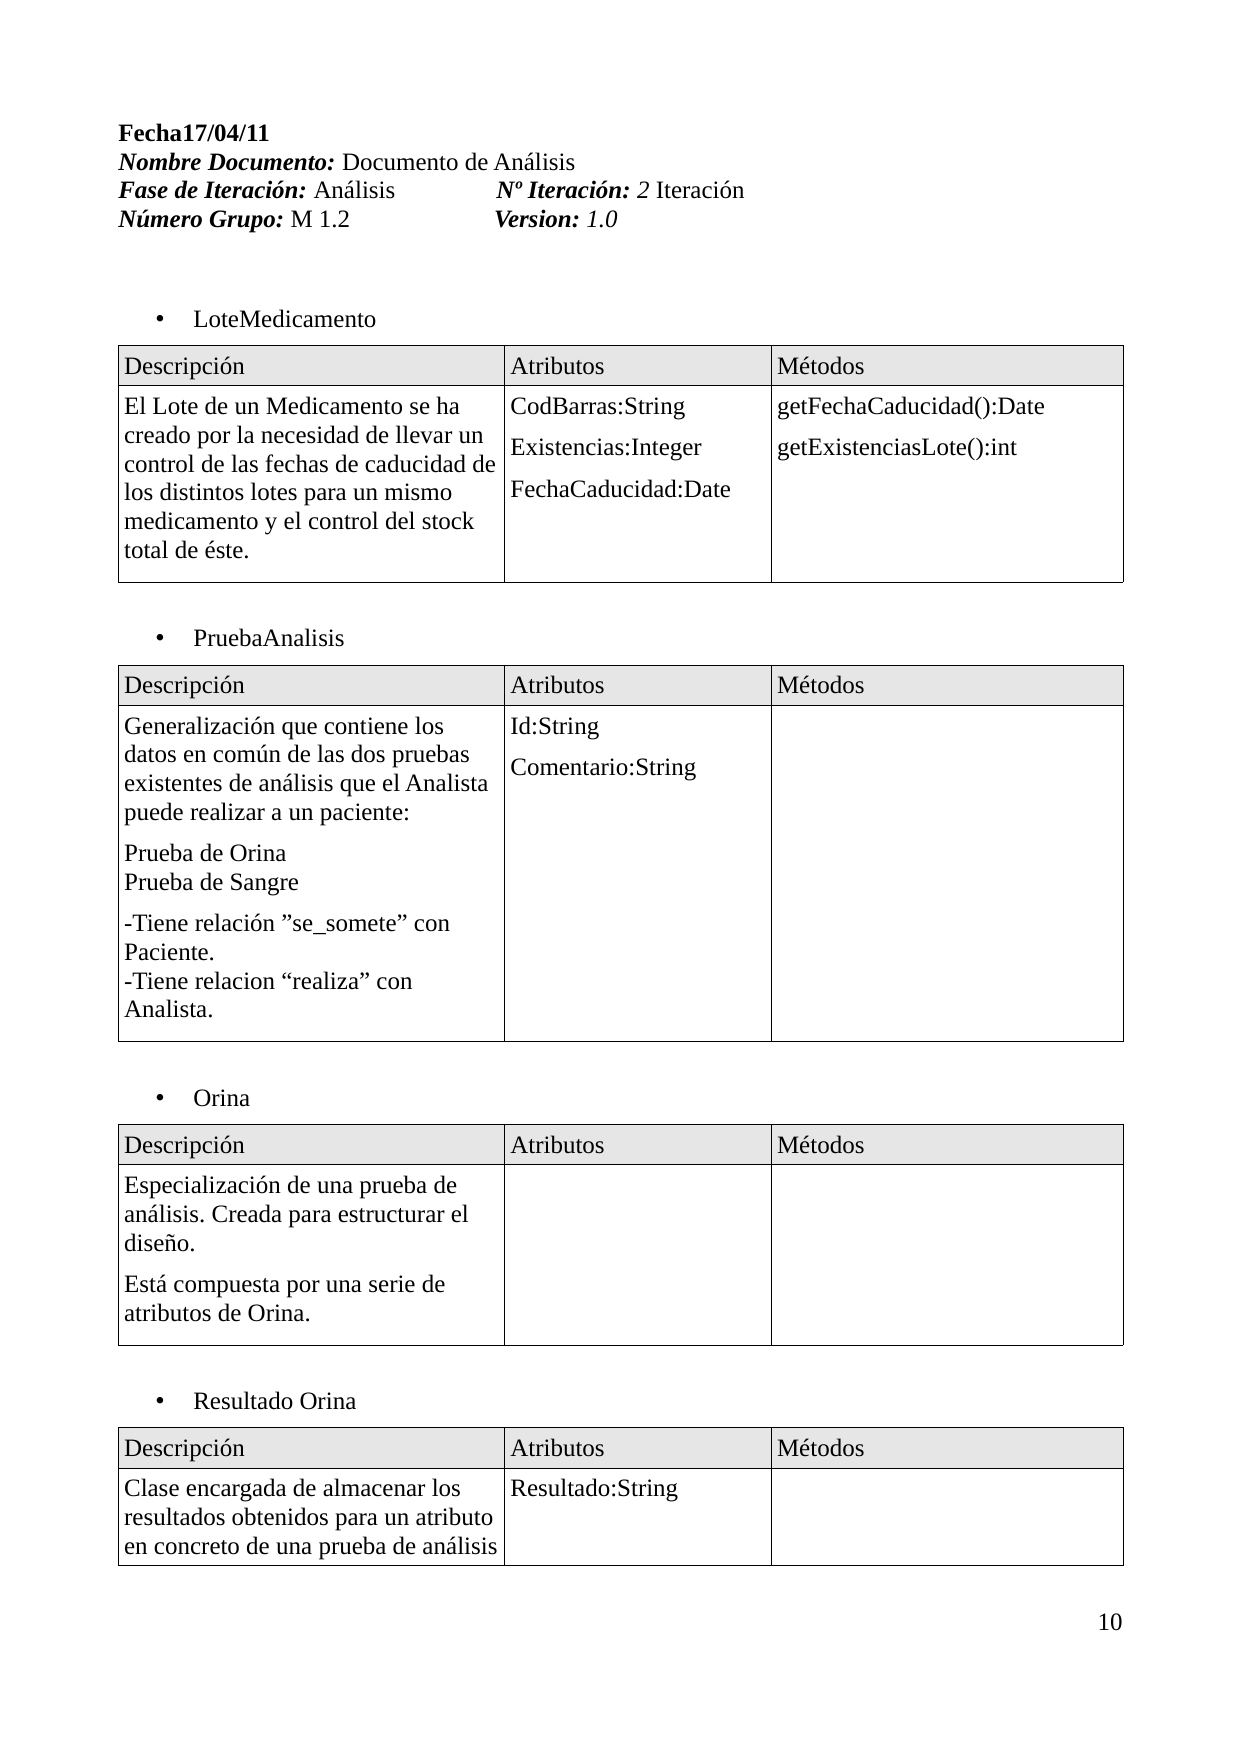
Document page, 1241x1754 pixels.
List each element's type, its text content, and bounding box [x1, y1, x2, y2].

table_header Atributos [505, 1125, 771, 1164]
table_cell El Lote de un Medicamento se ha creado por la necesidad de llevar un control de las fechas de caducidad de los distintos lotes para un mismo medicamento y el control del stock total de éste. [119, 386, 504, 582]
table_cell [772, 1469, 1123, 1565]
list Orina [156, 1083, 1122, 1112]
table_header Atributos [505, 346, 771, 385]
table_cell getFechaCaducidad():Date getExistenciasLote():int [772, 386, 1123, 582]
table_cell [505, 1165, 771, 1345]
table_cell CodBarras:String Existencias:Integer FechaCaducidad:Date [505, 386, 771, 582]
table_header Descripción [119, 1428, 504, 1468]
table_header Descripción [119, 1125, 504, 1164]
table_cell Especialización de una prueba de análisis. Creada para estructurar el diseño. Está compuesta por una serie de atributos de Orina. [119, 1165, 504, 1345]
table_header Métodos [772, 1125, 1123, 1164]
table_cell Resultado:String [505, 1469, 771, 1565]
table_header Descripción [119, 346, 504, 385]
list LoteMedicamento [156, 304, 1122, 333]
table_cell [772, 1165, 1123, 1345]
list PruebaAnalisis [156, 623, 1122, 652]
table_header Descripción [119, 666, 504, 705]
table_cell [772, 706, 1123, 1041]
list Resultado Orina [156, 1386, 1122, 1415]
table_header Métodos [772, 666, 1123, 705]
table_header Métodos [772, 1428, 1123, 1468]
table_cell Generalización que contiene los datos en común de las dos pruebas existentes de análisis que el Analista puede realizar a un paciente: Prueba de Orina Prueba de Sangre -Tiene relación ”se_somete” con Paciente. -Tiene relacion “realiza” con Analista. [119, 706, 504, 1041]
table_cell Id:String Comentario:String [505, 706, 771, 1041]
table_cell Clase encargada de almacenar los resultados obtenidos para un atributo en concreto de una prueba de análisis [119, 1469, 504, 1565]
table_header Atributos [505, 1428, 771, 1468]
table_header Atributos [505, 666, 771, 705]
table_header Métodos [772, 346, 1123, 385]
